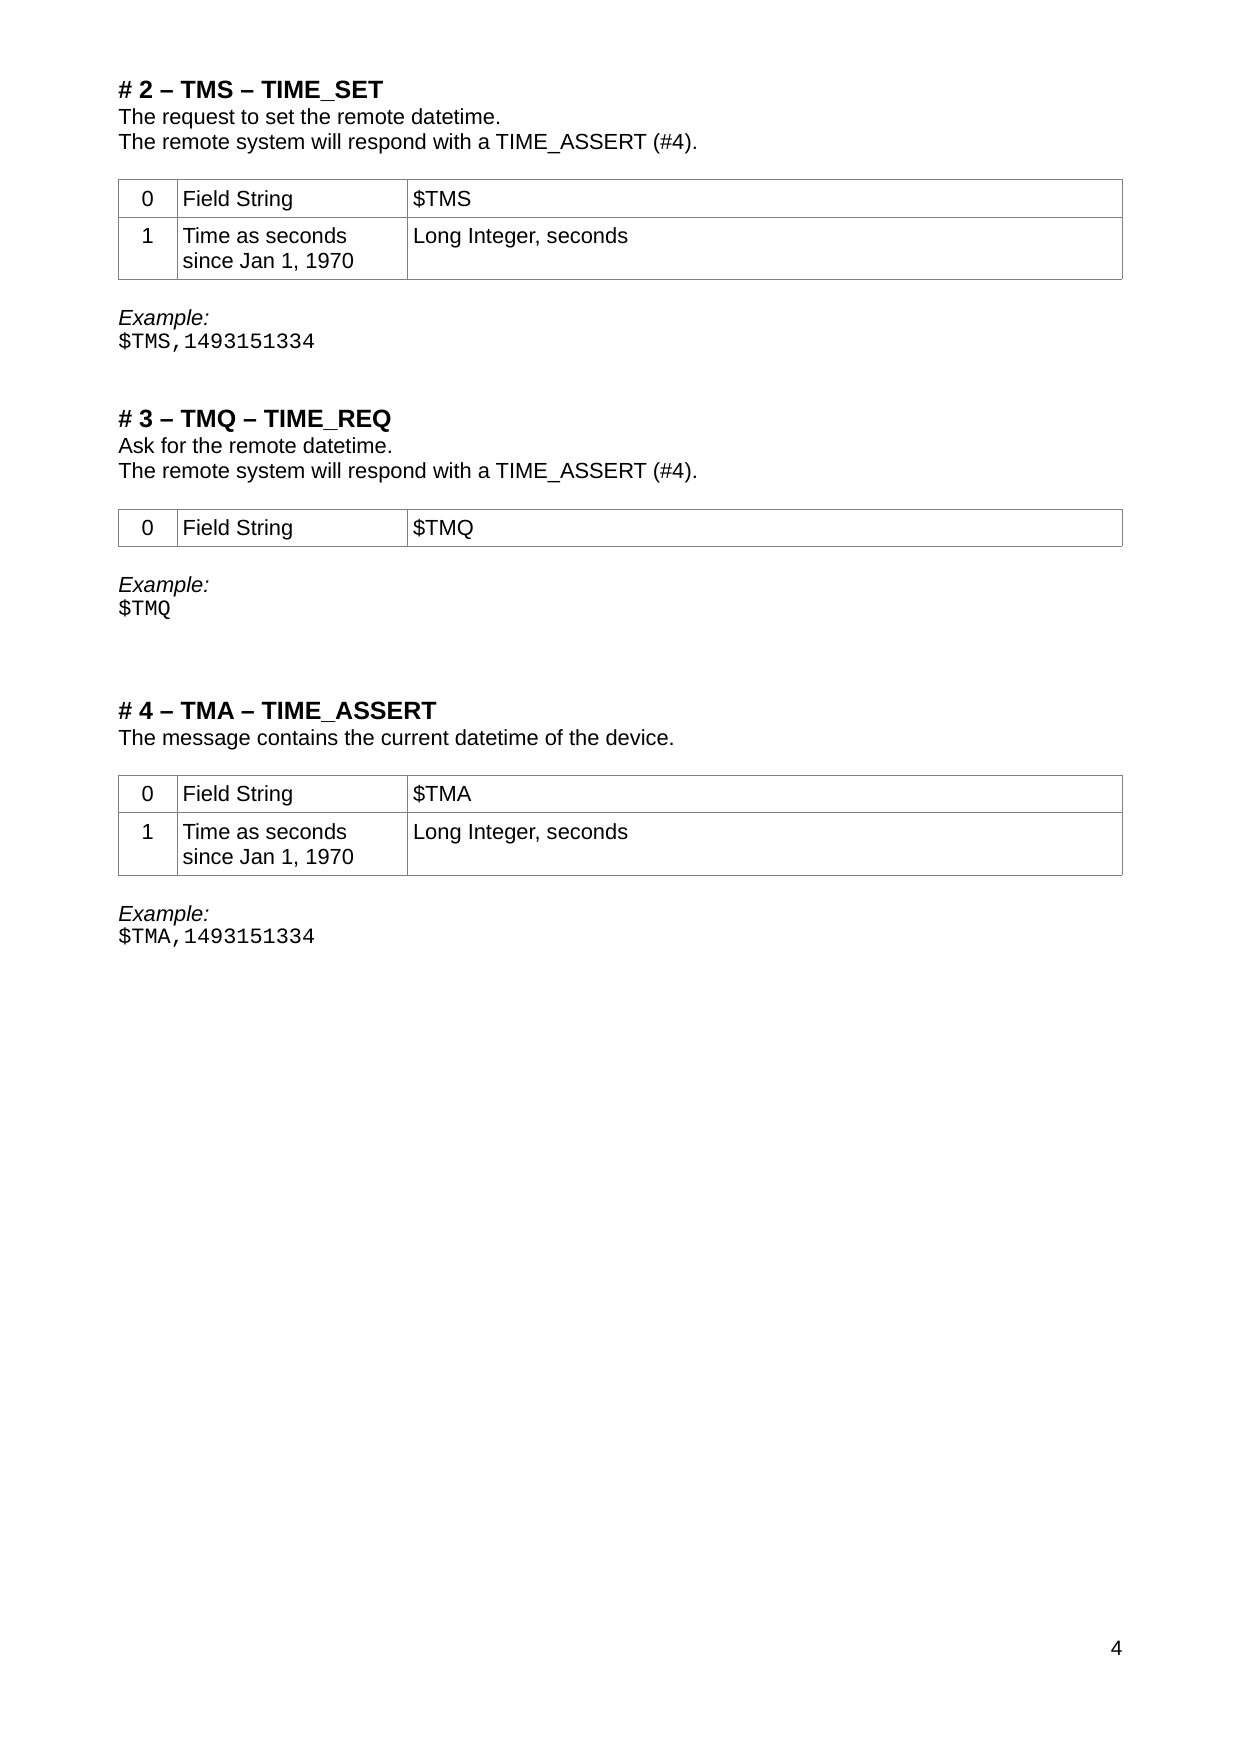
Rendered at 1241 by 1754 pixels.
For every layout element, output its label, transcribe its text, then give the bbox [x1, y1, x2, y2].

text # 3 – TMQ – TIME_REQ [118, 404, 1122, 433]
text Example: [118, 572, 1122, 597]
text Example: [118, 900, 1122, 926]
text The message contains the current datetime of the device. [118, 725, 1122, 750]
table_cell Time as seconds since Jan 1, 1970 [178, 218, 407, 279]
text The remote system will respond with a TIME_ASSERT (#4). [118, 458, 1122, 483]
table_header Field String [178, 180, 407, 217]
table_header $TMQ [408, 510, 1122, 546]
table_header 0 [119, 510, 177, 546]
text # 4 – TMA – TIME_ASSERT [118, 696, 1122, 725]
table_header 0 [119, 180, 177, 217]
table_cell Long Integer, seconds [408, 218, 1122, 279]
text The request to set the remote datetime. [118, 104, 1122, 129]
table_cell 1 [119, 813, 177, 875]
text $TMA,1493151334 [118, 926, 1122, 950]
table_header $TMA [408, 776, 1122, 812]
text # 2 – TMS – TIME_SET [118, 75, 1122, 104]
table_cell Time as seconds since Jan 1, 1970 [178, 813, 407, 875]
text $TMQ [118, 597, 1122, 622]
table_cell Long Integer, seconds [408, 813, 1122, 875]
table_header 0 [119, 776, 177, 812]
text $TMS,1493151334 [118, 330, 1122, 355]
text Ask for the remote datetime. [118, 433, 1122, 458]
text The remote system will respond with a TIME_ASSERT (#4). [118, 129, 1122, 154]
table_cell 1 [119, 218, 177, 279]
table_header Field String [178, 510, 407, 546]
text Example: [118, 305, 1122, 330]
table_header $TMS [408, 180, 1122, 217]
table_header Field String [178, 776, 407, 812]
